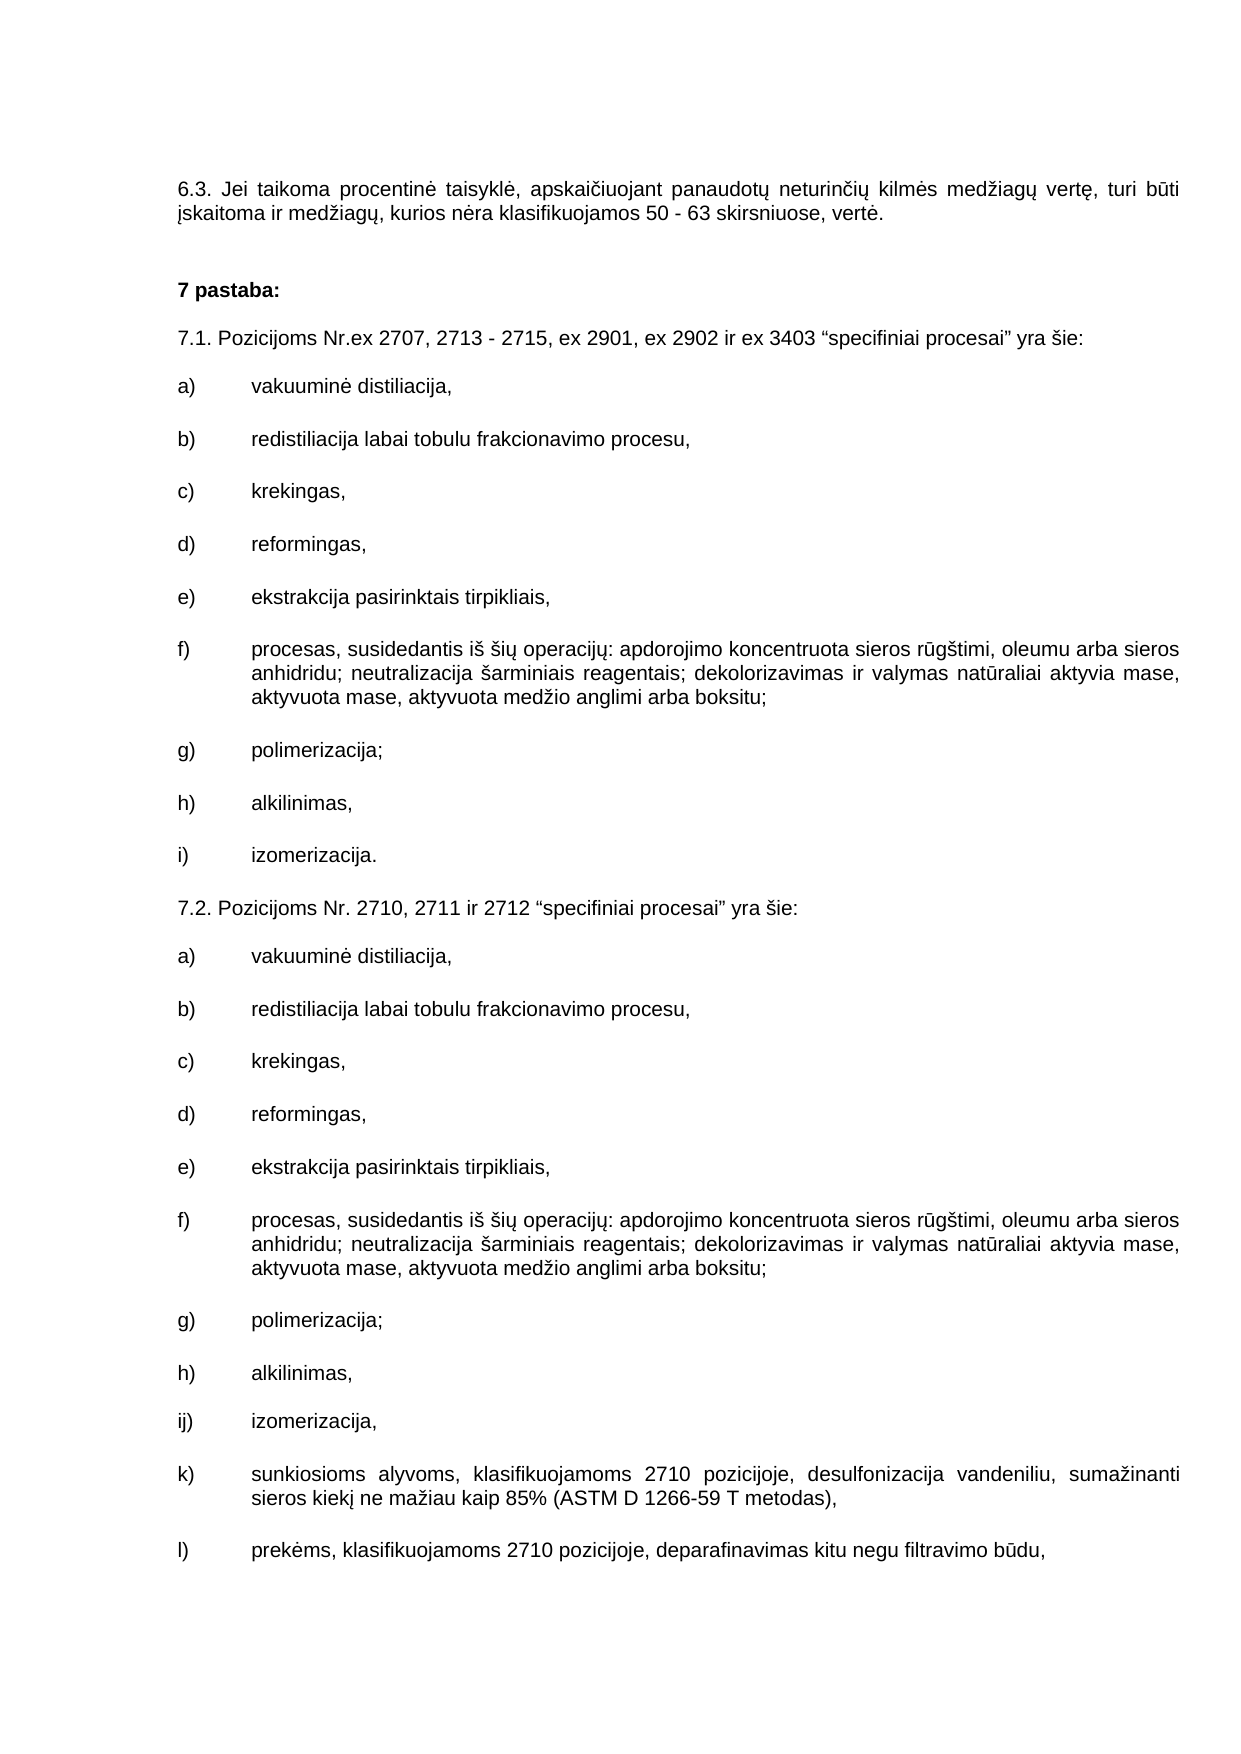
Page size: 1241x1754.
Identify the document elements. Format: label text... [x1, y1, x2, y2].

text h) alkilinimas, [177, 1361, 1181, 1385]
text a) vakuuminė distiliacija, [177, 944, 1181, 968]
text 7 pastaba: [177, 278, 1181, 302]
text ij) izomerizacija, [177, 1409, 1181, 1433]
text b) redistiliacija labai tobulu frakcionavimo procesu, [177, 426, 1181, 450]
text g) polimerizacija; [177, 738, 1181, 762]
text c) krekingas, [177, 1049, 1181, 1073]
text f) procesas, susidedantis iš šių operacijų: apdorojimo koncentruota sieros rūgštimi, oleumu arba sieros anhidridu; neutralizacija šarminiais reagentais; dekolorizavimas ir valymas natūraliai aktyvia mase, aktyvuota mase, aktyvuota medžio anglimi arba boksitu; [177, 1207, 1181, 1279]
text 6.3. Jei taikoma procentinė taisyklė, apskaičiuojant panaudotų neturinčių kilmės medžiagų vertę, turi būti įskaitoma ir medžiagų, kurios nėra klasifikuojamos 50 - 63 skirsniuose, vertė. [177, 177, 1181, 225]
text d) reformingas, [177, 1102, 1181, 1126]
text f) procesas, susidedantis iš šių operacijų: apdorojimo koncentruota sieros rūgštimi, oleumu arba sieros anhidridu; neutralizacija šarminiais reagentais; dekolorizavimas ir valymas natūraliai aktyvia mase, aktyvuota mase, aktyvuota medžio anglimi arba boksitu; [177, 637, 1181, 709]
text 7.2. Pozicijoms Nr. 2710, 2711 ir 2712 “specifiniai procesai” yra šie: [177, 896, 1181, 920]
text g) polimerizacija; [177, 1308, 1181, 1332]
text e) ekstrakcija pasirinktais tirpikliais, [177, 584, 1181, 608]
text e) ekstrakcija pasirinktais tirpikliais, [177, 1155, 1181, 1179]
text d) reformingas, [177, 532, 1181, 556]
text k) sunkiosioms alyvoms, klasifikuojamoms 2710 pozicijoje, desulfonizacija vandeniliu, sumažinanti sieros kiekį ne mažiau kaip 85% (ASTM D 1266-59 T metodas), [177, 1461, 1181, 1509]
text 7.1. Pozicijoms Nr.ex 2707, 2713 - 2715, ex 2901, ex 2902 ir ex 3403 “specifiniai procesai” yra šie: [177, 326, 1181, 350]
text l) prekėms, klasifikuojamoms 2710 pozicijoje, deparafinavimas kitu negu filtravimo būdu, [177, 1538, 1181, 1562]
text i) izomerizacija. [177, 843, 1181, 867]
text c) krekingas, [177, 479, 1181, 503]
text b) redistiliacija labai tobulu frakcionavimo procesu, [177, 997, 1181, 1021]
text a) vakuuminė distiliacija, [177, 374, 1181, 398]
text h) alkilinimas, [177, 791, 1181, 814]
